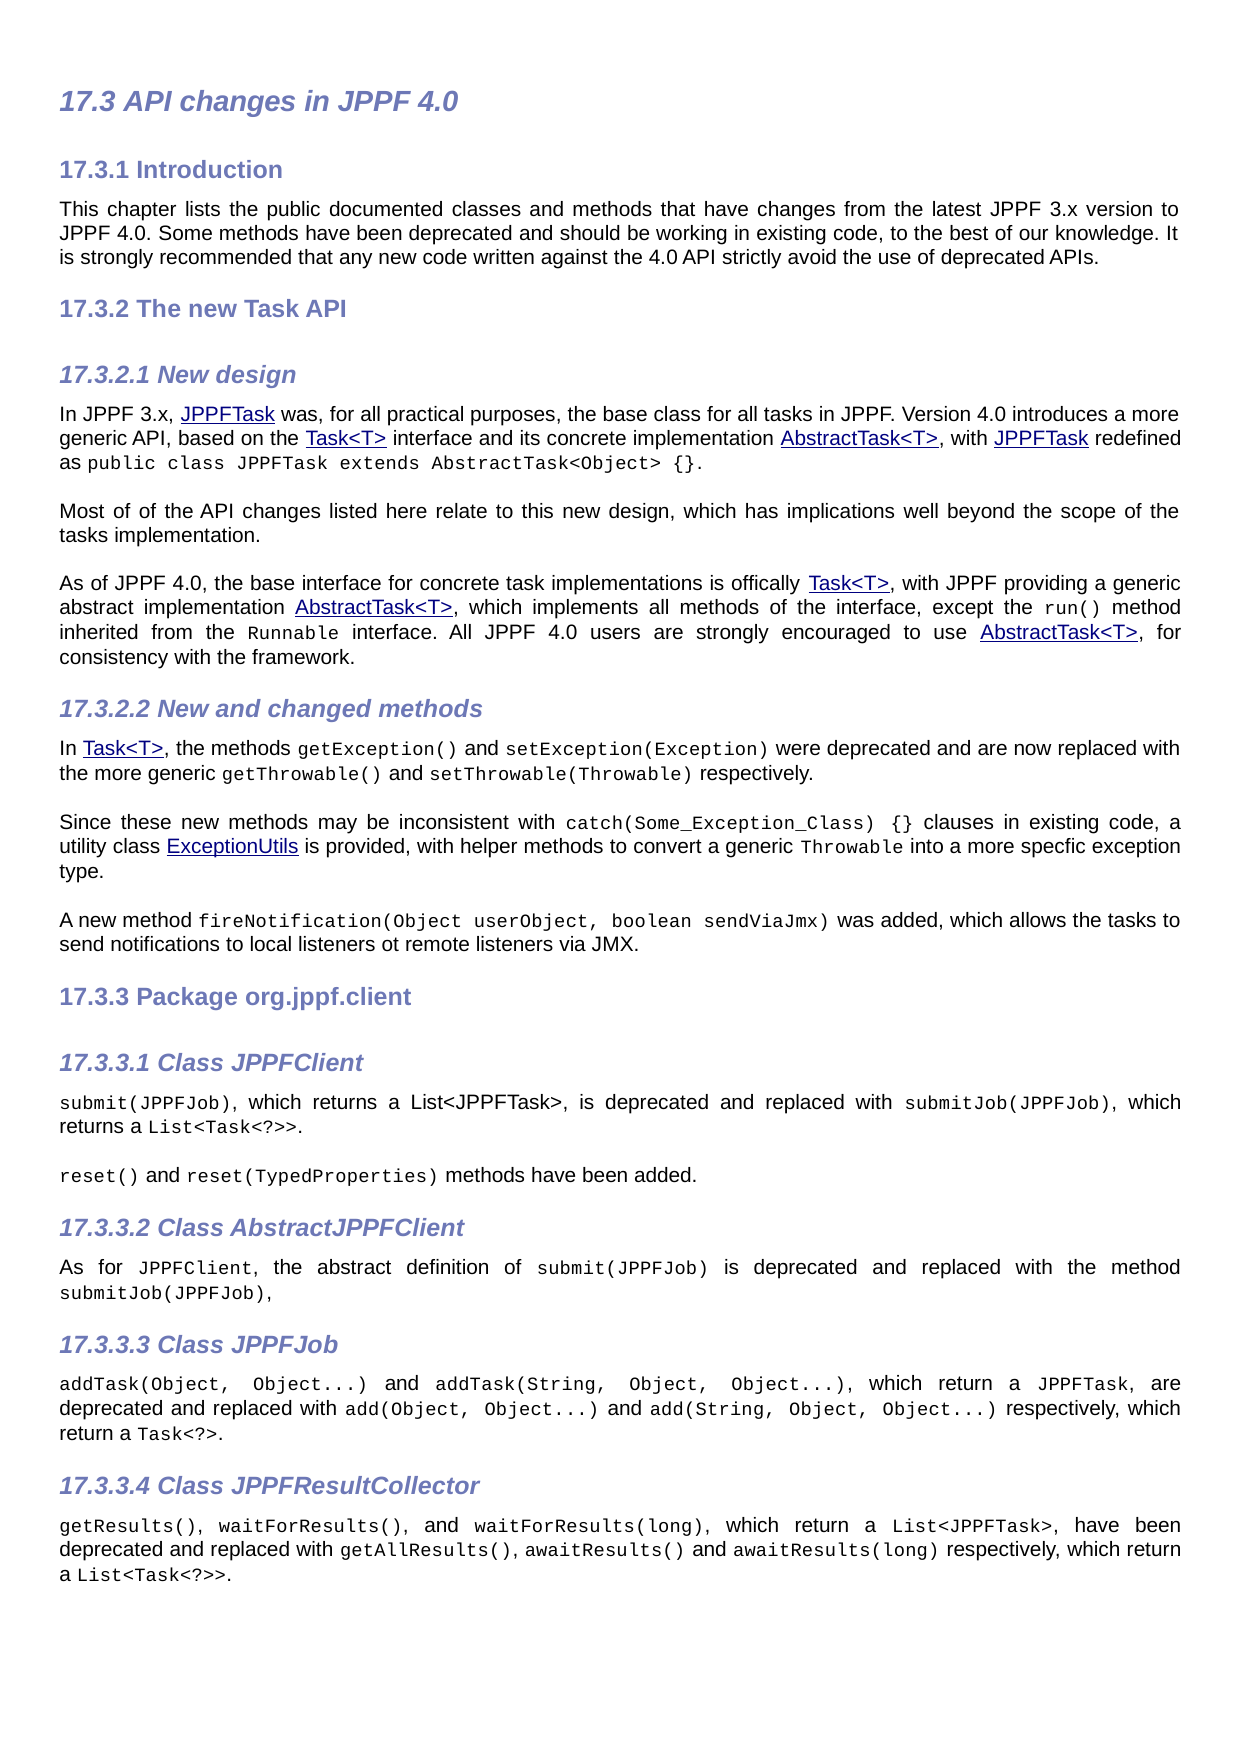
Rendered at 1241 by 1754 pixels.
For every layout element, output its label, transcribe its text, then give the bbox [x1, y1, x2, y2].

subtitle The new Task API [59, 294, 1181, 323]
text Most of of the API changes listed here relate to this new design, which has implications well beyond the scope of the tasks implementation. [59, 499, 1181, 547]
subtitle Class JPPFJob [59, 1330, 1181, 1359]
subtitle Package org.jppf.client [59, 981, 1181, 1011]
subtitle Class AbstractJPPFClient [59, 1213, 1181, 1242]
subtitle New design [59, 360, 1181, 389]
text submit(JPPFJob), which returns a List<JPPFTask>, is deprecated and replaced with submitJob(JPPFJob), which returns a List<Task<?>>. [59, 1089, 1181, 1139]
subtitle New and changed methods [59, 694, 1181, 723]
text As for JPPFClient, the abstract definition of submit(JPPFJob) is deprecated and replaced with the method submitJob(JPPFJob), [59, 1255, 1181, 1305]
text In JPPF 3.x, JPPFTask was, for all practical purposes, the base class for all tasks in JPPF. Version 4.0 introduces a more generic API, based on the Task<T> interface and its concrete implementation AbstractTask<T>, with JPPFTask redefined as public class JPPFTask extends AbstractTask<Object> {}. [59, 402, 1181, 475]
text In Task<T>, the methods getException() and setException(Exception) were deprecated and are now replaced with the more generic getThrowable() and setThrowable(Throwable) respectively. [59, 736, 1181, 786]
text As of JPPF 4.0, the base interface for concrete task implementations is offically Task<T>, with JPPF providing a generic abstract implementation AbstractTask<T>, which implements all methods of the interface, except the run() method inherited from the Runnable interface. All JPPF 4.0 users are strongly encouraged to use AbstractTask<T>, for consistency with the framework. [59, 571, 1181, 669]
subtitle Introduction [59, 155, 1181, 184]
subtitle Class JPPFResultCollector [59, 1471, 1181, 1500]
text getResults(), waitForResults(), and waitForResults(long), which return a List<JPPFTask>, have been deprecated and replaced with getAllResults(), awaitResults() and awaitResults(long) respectively, which return a List<Task<?>>. [59, 1512, 1181, 1587]
text Since these new methods may be inconsistent with catch(Some_Exception_Class) {} clauses in existing code, a utility class ExceptionUtils is provided, with helper methods to convert a generic Throwable into a more specfic exception type. [59, 809, 1181, 883]
text addTask(Object, Object...) and addTask(String, Object, Object...), which return a JPPFTask, are deprecated and replaced with add(Object, Object...) and add(String, Object, Object...) respectively, which return a Task<?>. [59, 1371, 1181, 1446]
subtitle Class JPPFClient [59, 1048, 1181, 1077]
text A new method fireNotification(Object userObject, boolean sendViaJmx) was added, which allows the tasks to send notifications to local listeners ot remote listeners via JMX. [59, 907, 1181, 956]
text This chapter lists the public documented classes and methods that have changes from the latest JPPF 3.x version to JPPF 4.0. Some methods have been deprecated and should be working in existing code, to the best of our knowledge. It is strongly recommended that any new code written against the 4.0 API strictly avoid the use of deprecated APIs. [59, 197, 1181, 269]
subtitle API changes in JPPF 4.0 [59, 84, 1181, 118]
text reset() and reset(TypedProperties) methods have been added. [59, 1163, 1181, 1188]
